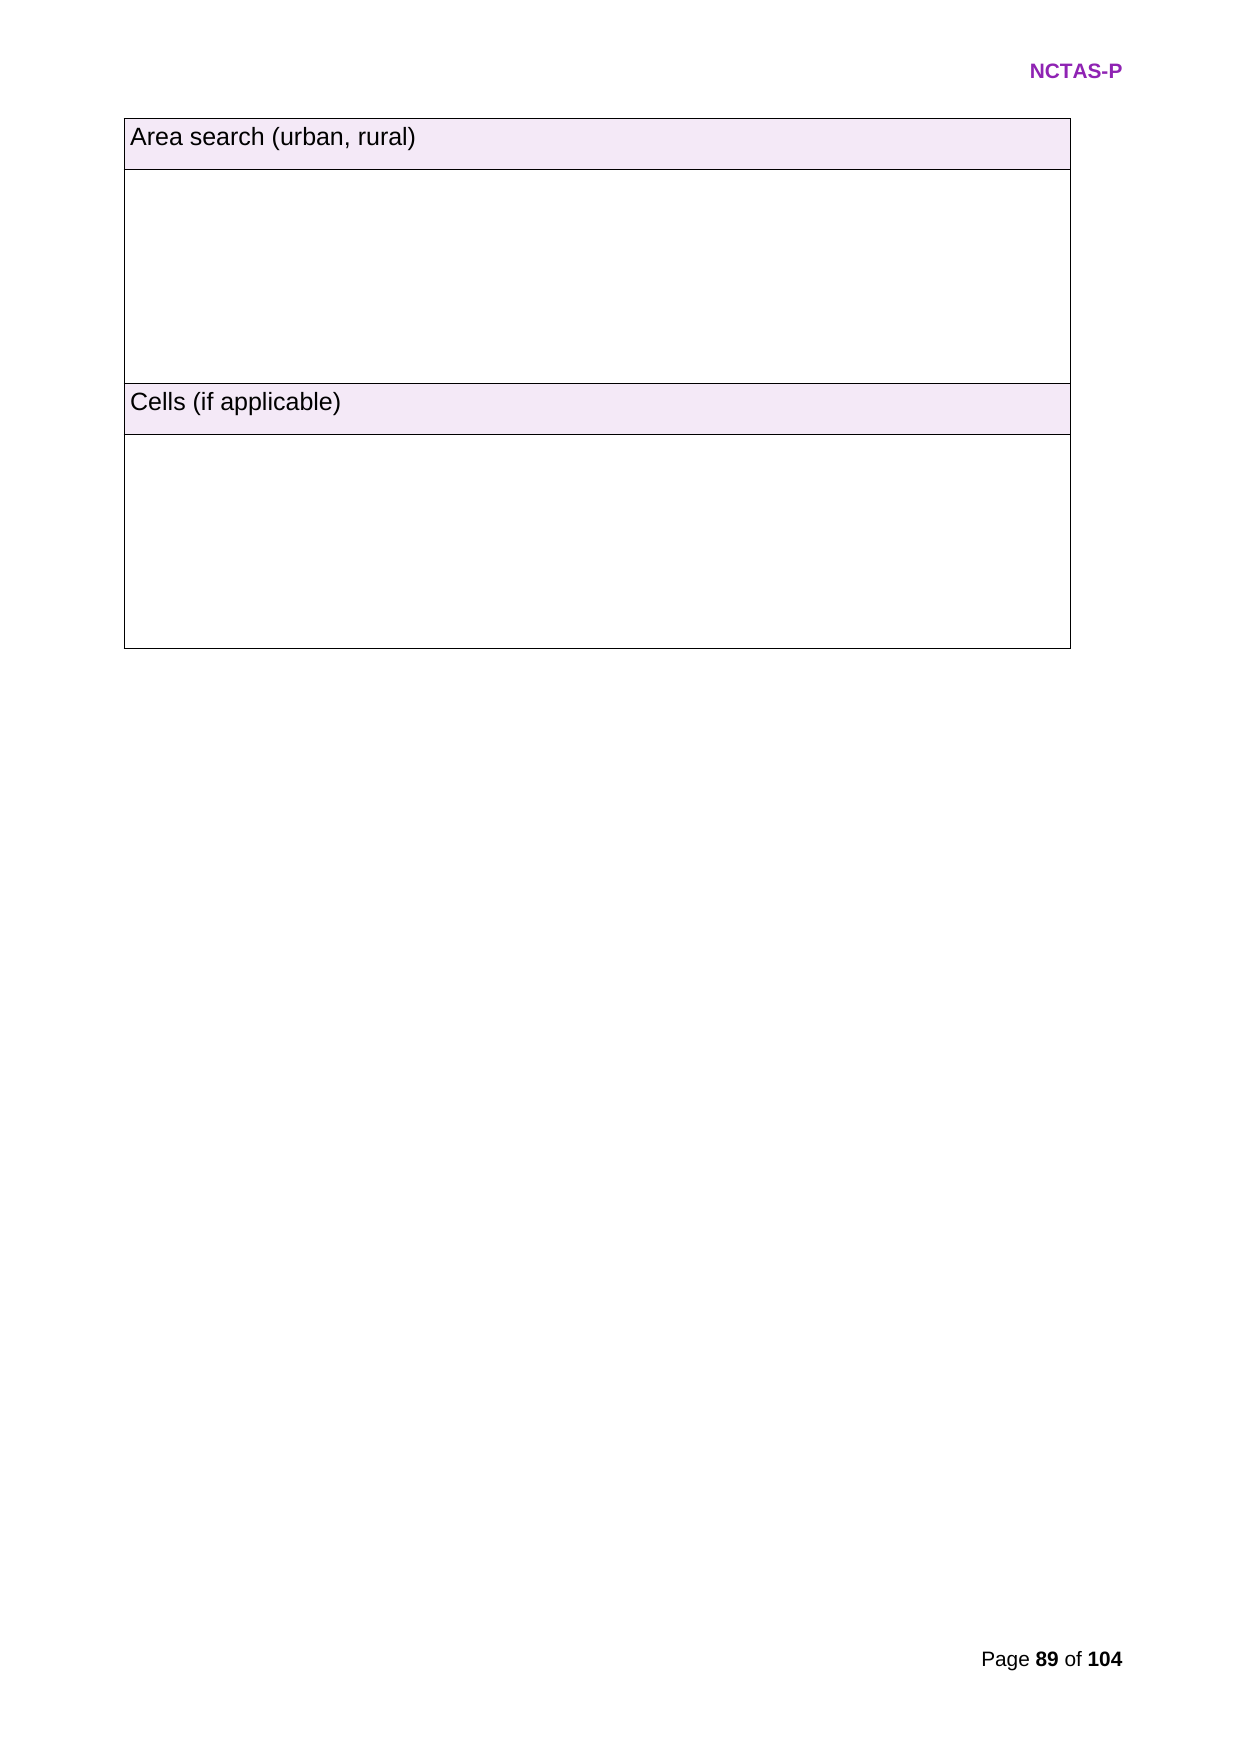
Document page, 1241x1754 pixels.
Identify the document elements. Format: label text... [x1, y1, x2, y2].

table_cell Cells (if applicable) [125, 384, 1070, 434]
table_header Area search (urban, rural) [125, 119, 1070, 169]
table_cell [125, 435, 1070, 648]
table_cell [125, 170, 1070, 383]
